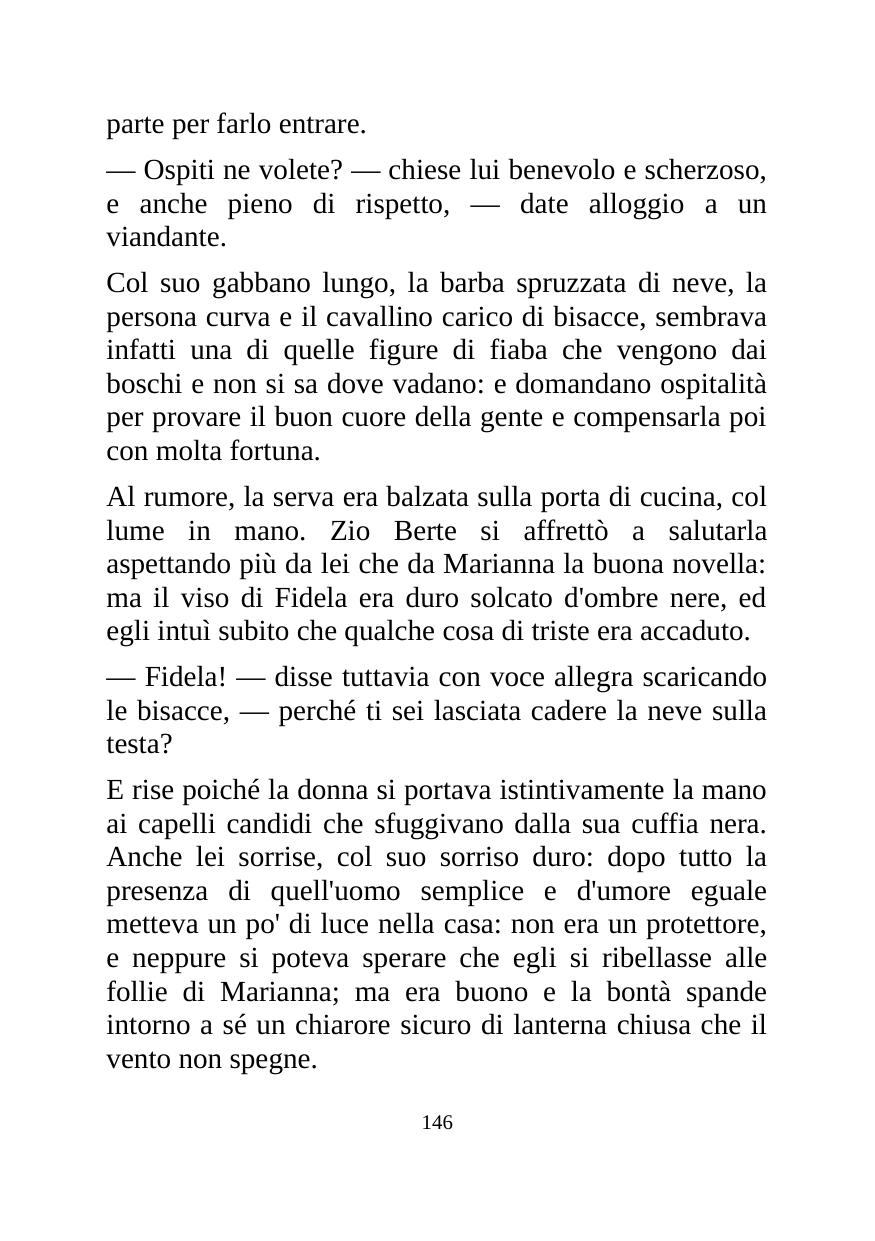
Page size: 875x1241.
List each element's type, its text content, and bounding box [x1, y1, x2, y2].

text Col suo gabbano lungo, la barba spruzzata di neve, la persona curva e il cavallino carico di bisacce, sembrava infatti una di quelle figure di fiaba che vengono dai boschi e non si sa dove vadano: e domandano ospitalità per provare il buon cuore della gente e compensarla poi con molta fortuna. [106, 265, 768, 467]
text — Ospiti ne volete? — chiese lui benevolo e scherzoso, e anche pieno di rispetto, — date alloggio a un viandante. [106, 152, 768, 253]
text parte per farlo entrare. [106, 106, 768, 140]
text — Fidela! — disse tuttavia con voce allegra scaricando le bisacce, — perché ti sei lasciata cadere la neve sulla testa? [106, 659, 768, 760]
text Al rumore, la serva era balzata sulla porta di cucina, col lume in mano. Zio Berte si affrettò a salutarla aspettando più da lei che da Marianna la buona novella: ma il viso di Fidela era duro solcato d'ombre nere, ed egli intuì subito che qualche cosa di triste era accaduto. [106, 479, 768, 647]
text E rise poiché la donna si portava istintivamente la mano ai capelli candidi che sfuggivano dalla sua cuffia nera. Anche lei sorrise, col suo sorriso duro: dopo tutto la presenza di quell'uomo semplice e d'umore eguale metteva un po' di luce nella casa: non era un protettore, e neppure si poteva sperare che egli si ribellasse alle follie di Marianna; ma era buono e la bontà spande intorno a sé un chiarore sicuro di lanterna chiusa che il vento non spegne. [106, 772, 768, 1074]
